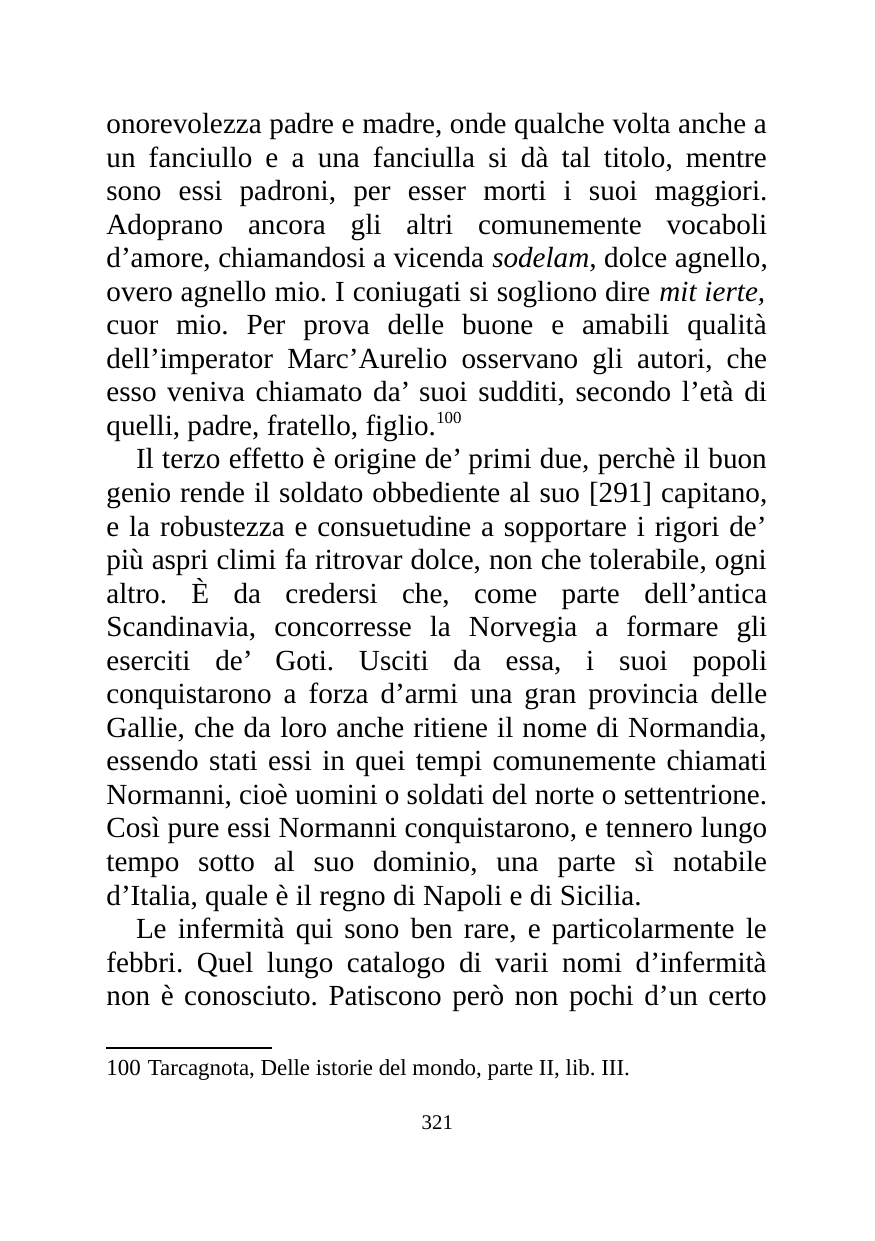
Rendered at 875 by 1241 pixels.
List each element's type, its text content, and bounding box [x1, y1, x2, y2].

text Le infermità qui sono ben rare, e particolarmente le febbri. Quel lungo catalogo di varii nomi d’infermità non è conosciuto. Patiscono però non pochi d’un certo [106, 911, 768, 1012]
text onorevolezza padre e madre, onde qualche volta anche a un fanciullo e a una fanciulla si dà tal titolo, mentre sono essi padroni, per esser morti i suoi maggiori. Adoprano ancora gli altri comunemente vocaboli d’amore, chiamandosi a vicenda sodelam, dolce agnello, overo agnello mio. I coniugati si sogliono dire mit ierte, cuor mio. Per prova delle buone e amabili qualità dell’imperator Marc’Aurelio osservano gli autori, che esso veniva chiamato da’ suoi sudditi, secondo l’età di quelli, padre, fratello, figlio. [106, 106, 768, 442]
text Tarcagnota, Delle istorie del mondo, parte II, lib. III. [106, 1054, 768, 1080]
text Il terzo effetto è origine de’ primi due, perchè il buon genio rende il soldato obbediente al suo [291] capitano, e la robustezza e consuetudine a sopportare i rigori de’ più aspri climi fa ritrovar dolce, non che tolerabile, ogni altro. È da credersi che, come parte dell’antica Scandinavia, concorresse la Norvegia a formare gli eserciti de’ Goti. Usciti da essa, i suoi popoli conquistarono a forza d’armi una gran provincia delle Gallie, che da loro anche ritiene il nome di Normandia, essendo stati essi in quei tempi comunemente chiamati Normanni, cioè uomini o soldati del norte o settentrione. Così pure essi Normanni conquistarono, e tennero lungo tempo sotto al suo dominio, una parte sì notabile d’Italia, quale è il regno di Napoli e di Sicilia. [106, 442, 768, 911]
